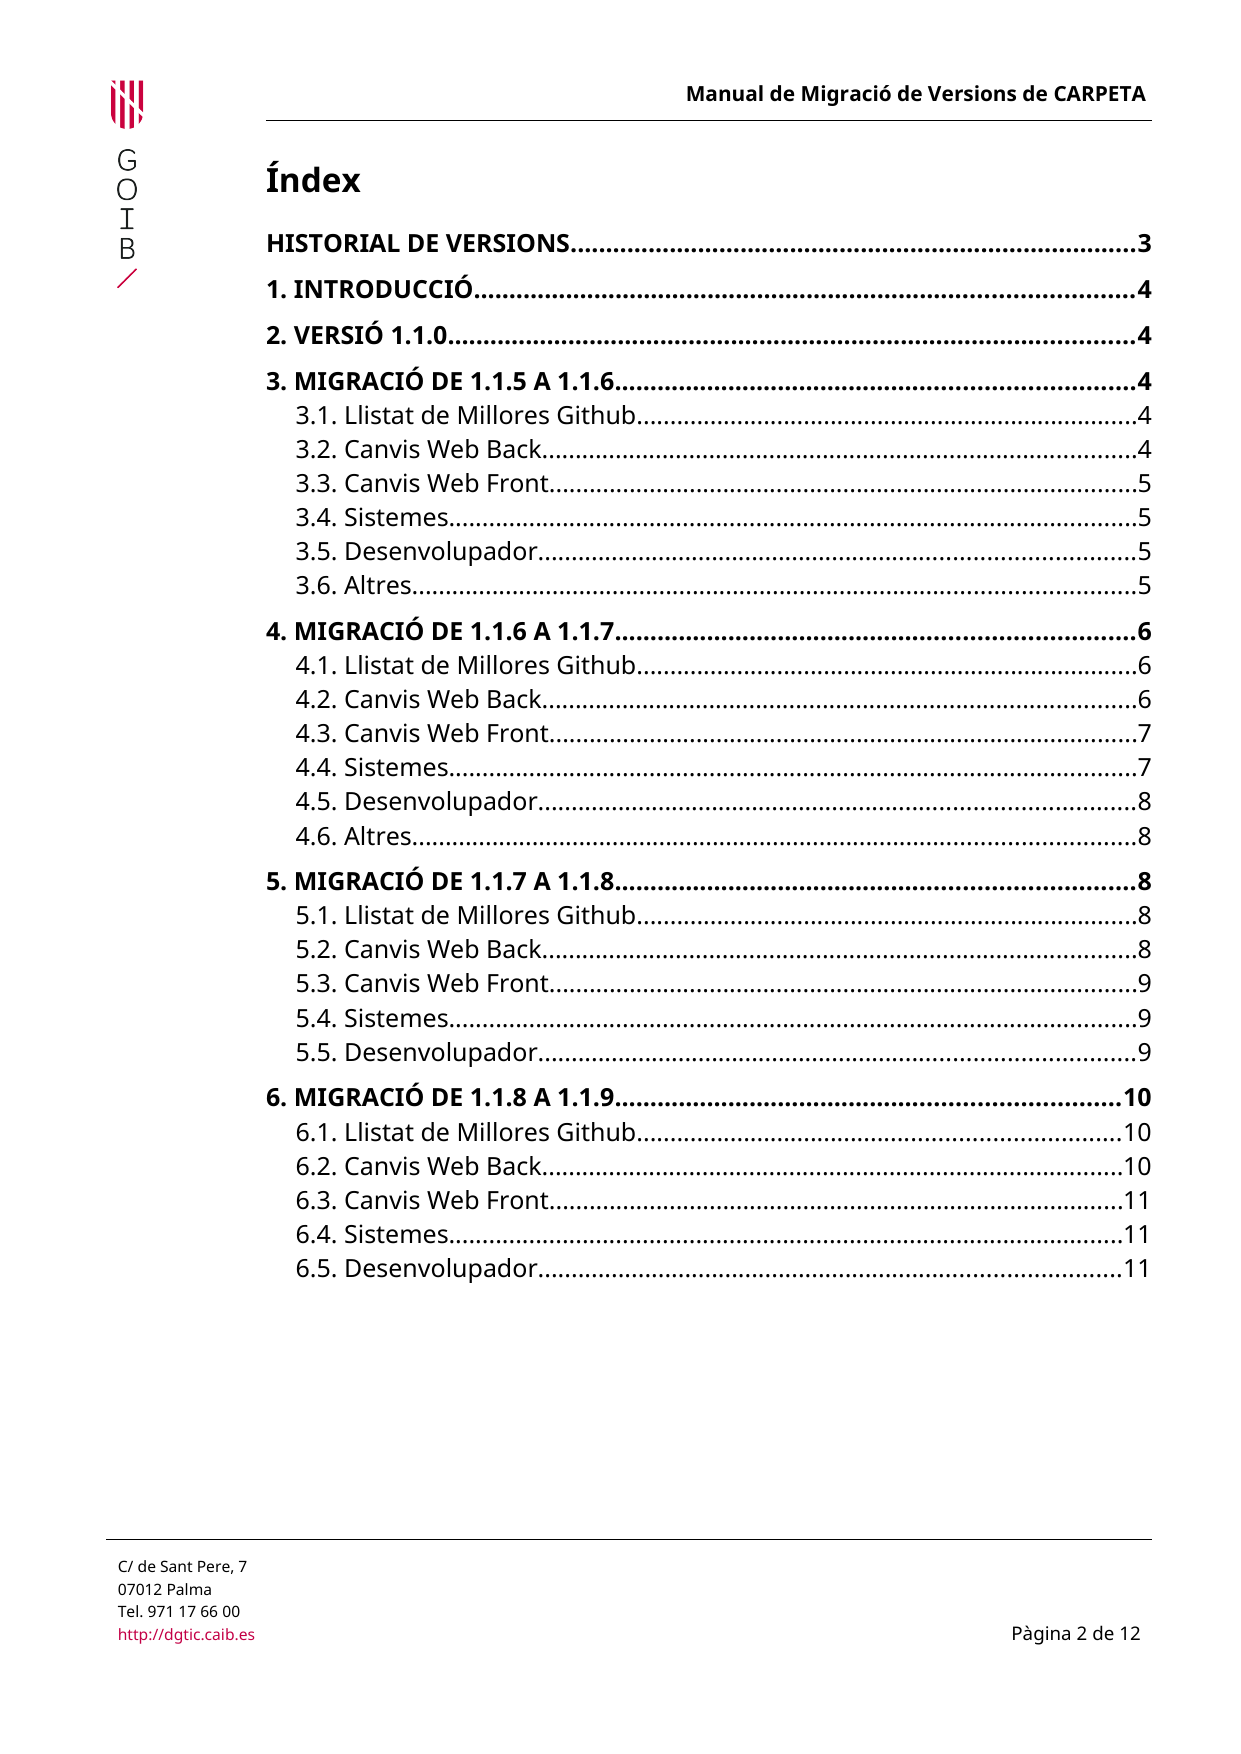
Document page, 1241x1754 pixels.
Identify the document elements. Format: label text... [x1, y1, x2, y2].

text 5. Migració de 1.1.7 a 1.1.8 8 [266, 864, 1152, 898]
text 4.4. Sistemes 7 [295, 750, 1152, 784]
text 3.2. Canvis Web Back 4 [295, 432, 1152, 466]
text 6.2. Canvis Web Back 10 [295, 1148, 1152, 1182]
text 4.5. Desenvolupador 8 [295, 784, 1152, 818]
text 2. Versió 1.1.0 4 [266, 318, 1152, 352]
text 3. Migració de 1.1.5 a 1.1.6 4 [266, 363, 1152, 398]
text 6.1. Llistat de Millores Github 10 [295, 1114, 1152, 1148]
text 4.6. Altres 8 [295, 818, 1152, 852]
subtitle Índex [266, 156, 1152, 202]
text 5.5. Desenvolupador 9 [295, 1034, 1152, 1068]
text 4.3. Canvis Web Front 7 [295, 716, 1152, 750]
text 6. Migració de 1.1.8 a 1.1.9 10 [266, 1080, 1152, 1114]
text 3.4. Sistemes 5 [295, 500, 1152, 534]
text 5.1. Llistat de Millores Github 8 [295, 898, 1152, 932]
text Historial de versions 3 [266, 226, 1152, 260]
text 6.5. Desenvolupador 11 [295, 1250, 1152, 1284]
picture [82, 57, 172, 319]
text 6.3. Canvis Web Front 11 [295, 1182, 1152, 1216]
text 4.2. Canvis Web Back 6 [295, 682, 1152, 716]
text 3.3. Canvis Web Front 5 [295, 466, 1152, 500]
text 3.1. Llistat de Millores Github 4 [295, 398, 1152, 432]
text 4. Migració de 1.1.6 a 1.1.7 6 [266, 614, 1152, 648]
text 5.2. Canvis Web Back 8 [295, 932, 1152, 966]
text 3.6. Altres 5 [295, 568, 1152, 602]
text 5.3. Canvis Web Front 9 [295, 966, 1152, 1000]
text 5.4. Sistemes 9 [295, 1000, 1152, 1034]
text 1. Introducció 4 [266, 272, 1152, 306]
text 3.5. Desenvolupador 5 [295, 534, 1152, 568]
text 6.4. Sistemes 11 [295, 1216, 1152, 1250]
text 4.1. Llistat de Millores Github 6 [295, 648, 1152, 682]
